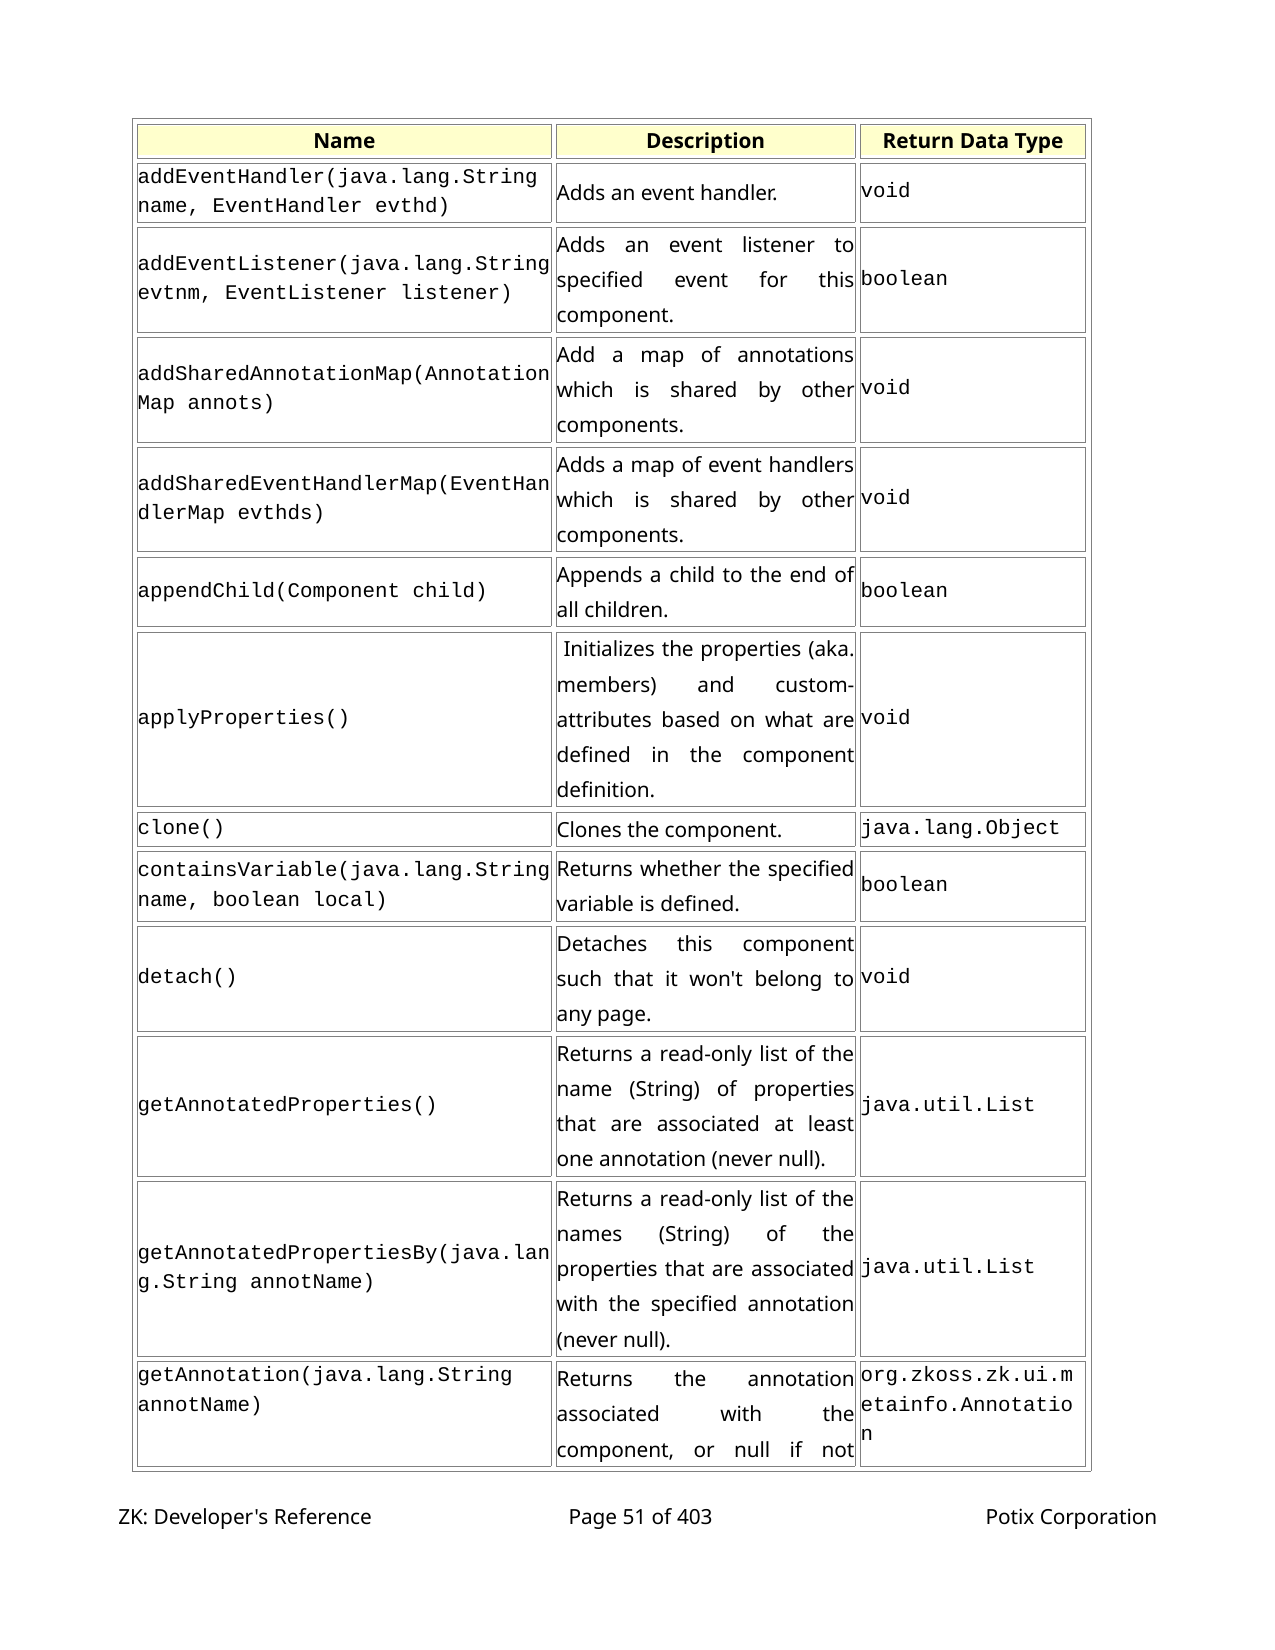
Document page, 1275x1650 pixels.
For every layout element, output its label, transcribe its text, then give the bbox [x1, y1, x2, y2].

table_cell void [858, 332, 1088, 442]
table_cell void [858, 626, 1088, 806]
table_cell Returns whether the specified variable is defined. [554, 846, 857, 921]
table_cell void [858, 921, 1088, 1031]
table_cell java.lang.Object [858, 806, 1088, 846]
table_cell Add a map of annotations which is shared by other components. [554, 332, 857, 442]
table_cell getAnnotatedPropertiesBy(java.lang.String annotName) [134, 1176, 553, 1356]
table_cell java.util.List [858, 1176, 1088, 1356]
table_cell Adds a map of event handlers which is shared by other components. [554, 442, 857, 551]
table_cell appendChild(Component child) [134, 551, 553, 626]
table_cell void [858, 442, 1088, 551]
table_cell Returns the annotation associated with the component, or null if not [554, 1356, 857, 1466]
table_cell Appends a child to the end of all children. [554, 551, 857, 626]
table_cell addSharedAnnotationMap(AnnotationMap annots) [134, 332, 553, 442]
table_cell boolean [858, 222, 1088, 332]
table_cell Clones the component. [554, 806, 857, 846]
table_cell Initializes the properties (aka. members) and custom-attributes based on what are defined in the component definition. [554, 626, 857, 806]
table_cell Returns a read-only list of the name (String) of properties that are associated at least one annotation (never null). [554, 1031, 857, 1176]
table_cell Adds an event handler. [554, 158, 857, 222]
table_cell addSharedEventHandlerMap(EventHandlerMap evthds) [134, 442, 553, 551]
table_cell addEventListener(java.lang.String evtnm, EventListener listener) [134, 222, 553, 332]
table_header Name [134, 119, 553, 158]
table_cell java.util.List [858, 1031, 1088, 1176]
table_cell getAnnotation(java.lang.String annotName) [134, 1356, 553, 1466]
table_cell getAnnotatedProperties() [134, 1031, 553, 1176]
table_cell org.zkoss.zk.ui.metainfo.Annotation [858, 1356, 1088, 1466]
table_cell addEventHandler(java.lang.String name, EventHandler evthd) [134, 158, 553, 222]
table_header Return Data Type [858, 119, 1088, 158]
table_cell detach() [134, 921, 553, 1031]
table_cell applyProperties() [134, 626, 553, 806]
table_cell Detaches this component such that it won't belong to any page. [554, 921, 857, 1031]
table_cell containsVariable(java.lang.String name, boolean local) [134, 846, 553, 921]
table_cell clone() [134, 806, 553, 846]
table_cell boolean [858, 551, 1088, 626]
table_cell void [858, 158, 1088, 222]
table_cell Adds an event listener to specified event for this component. [554, 222, 857, 332]
table_cell boolean [858, 846, 1088, 921]
table_header Description [554, 119, 857, 158]
table_cell Returns a read-only list of the names (String) of the properties that are associated with the specified annotation (never null). [554, 1176, 857, 1356]
